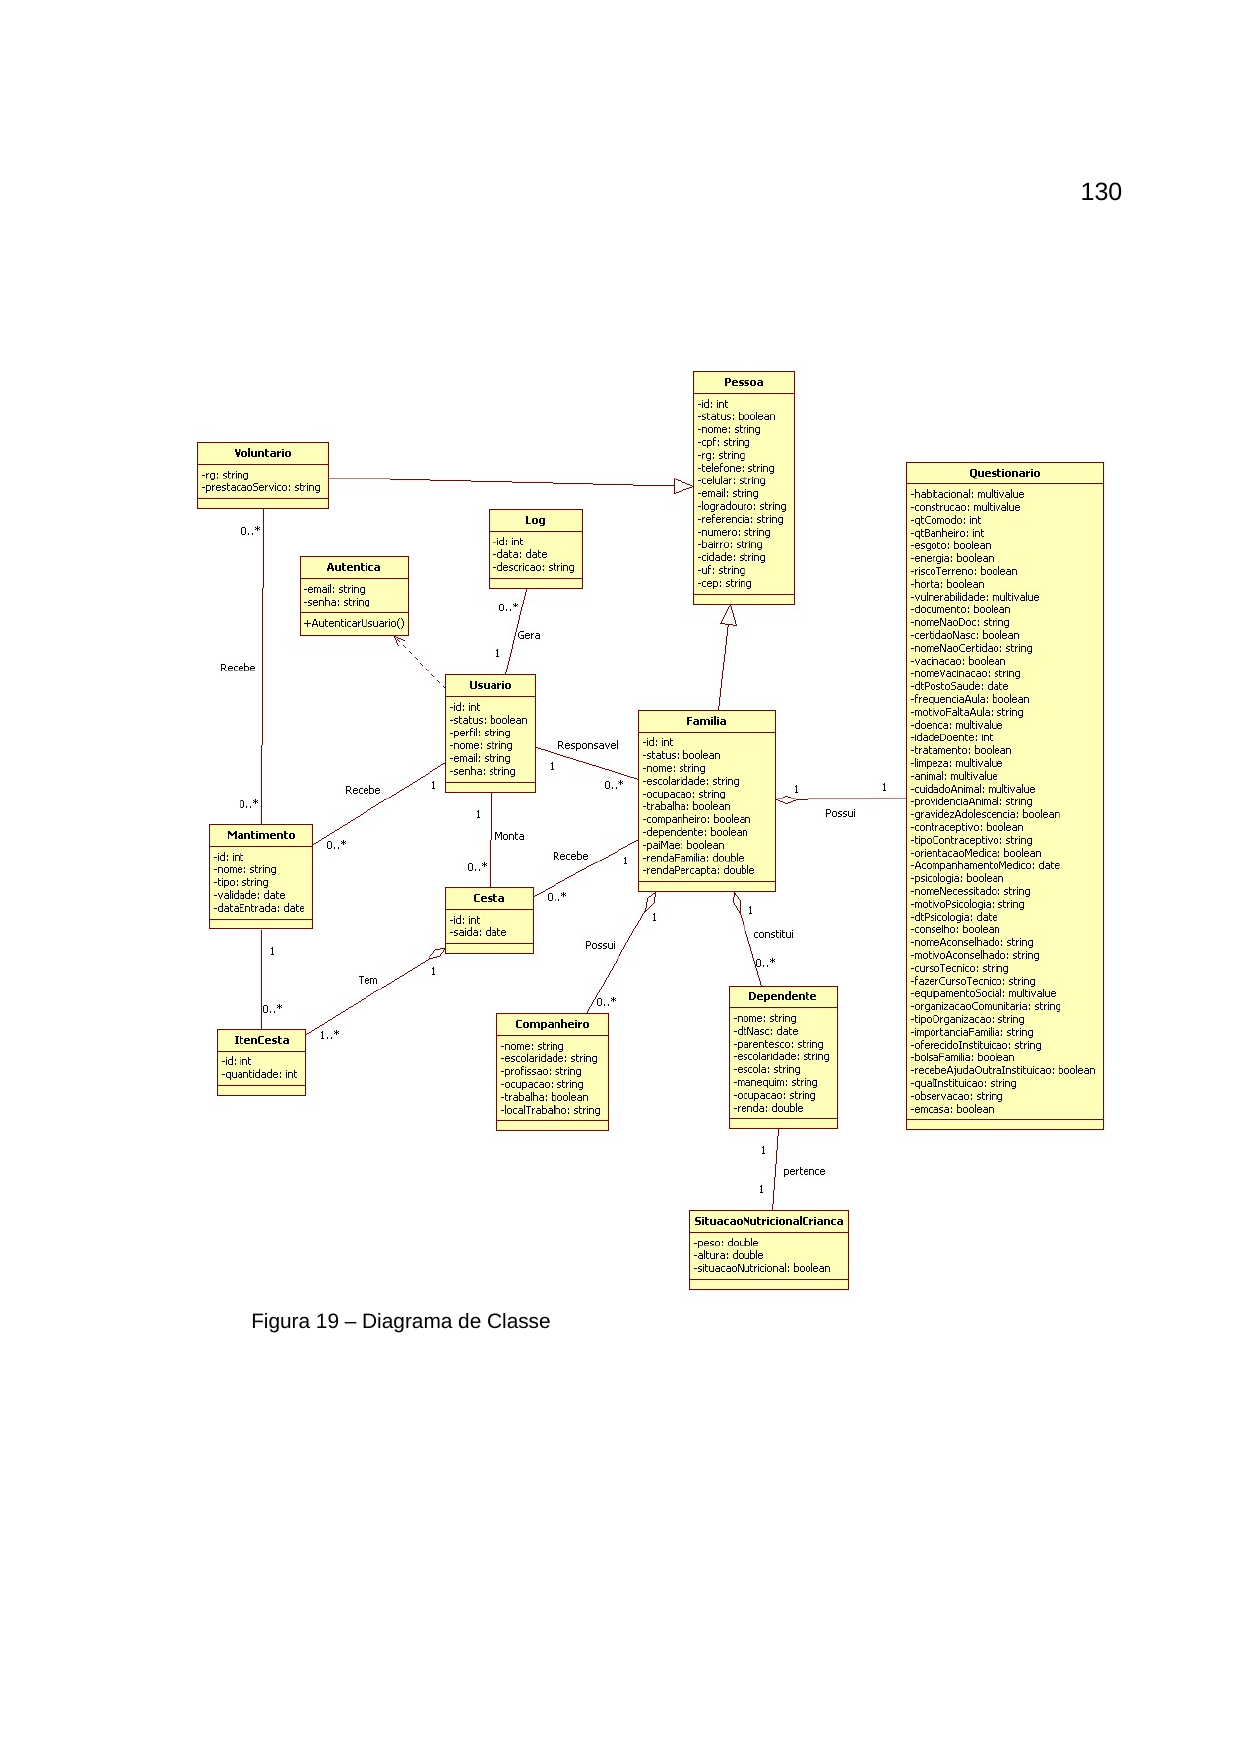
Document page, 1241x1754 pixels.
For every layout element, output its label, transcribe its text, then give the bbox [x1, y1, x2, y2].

text Figura 19 – Diagrama de Classe [177, 1309, 1122, 1333]
picture [177, 352, 1123, 1309]
